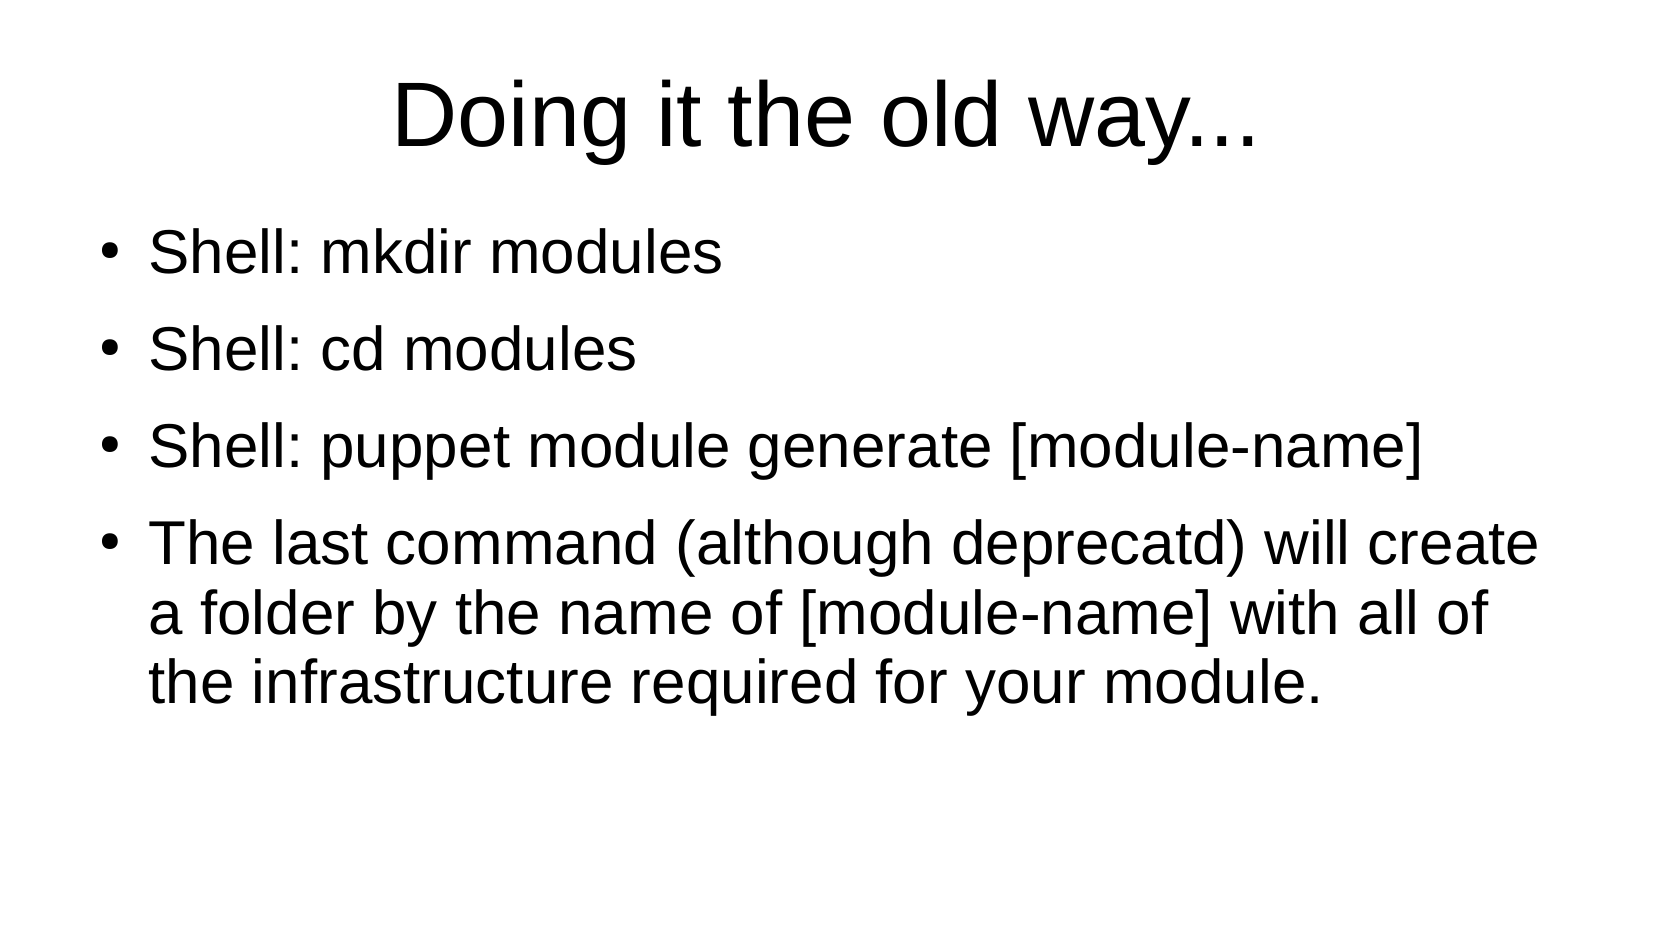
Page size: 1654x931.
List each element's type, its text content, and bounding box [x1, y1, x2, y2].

title Doing it the old way... [82, 37, 1571, 193]
list Shell: mkdir modules Shell: cd modules Shell: puppet module generate [module-name] The last command (although deprecatd) will create a folder by the name of [module-name] with all of the infrastructure required for your module. [82, 217, 1571, 758]
